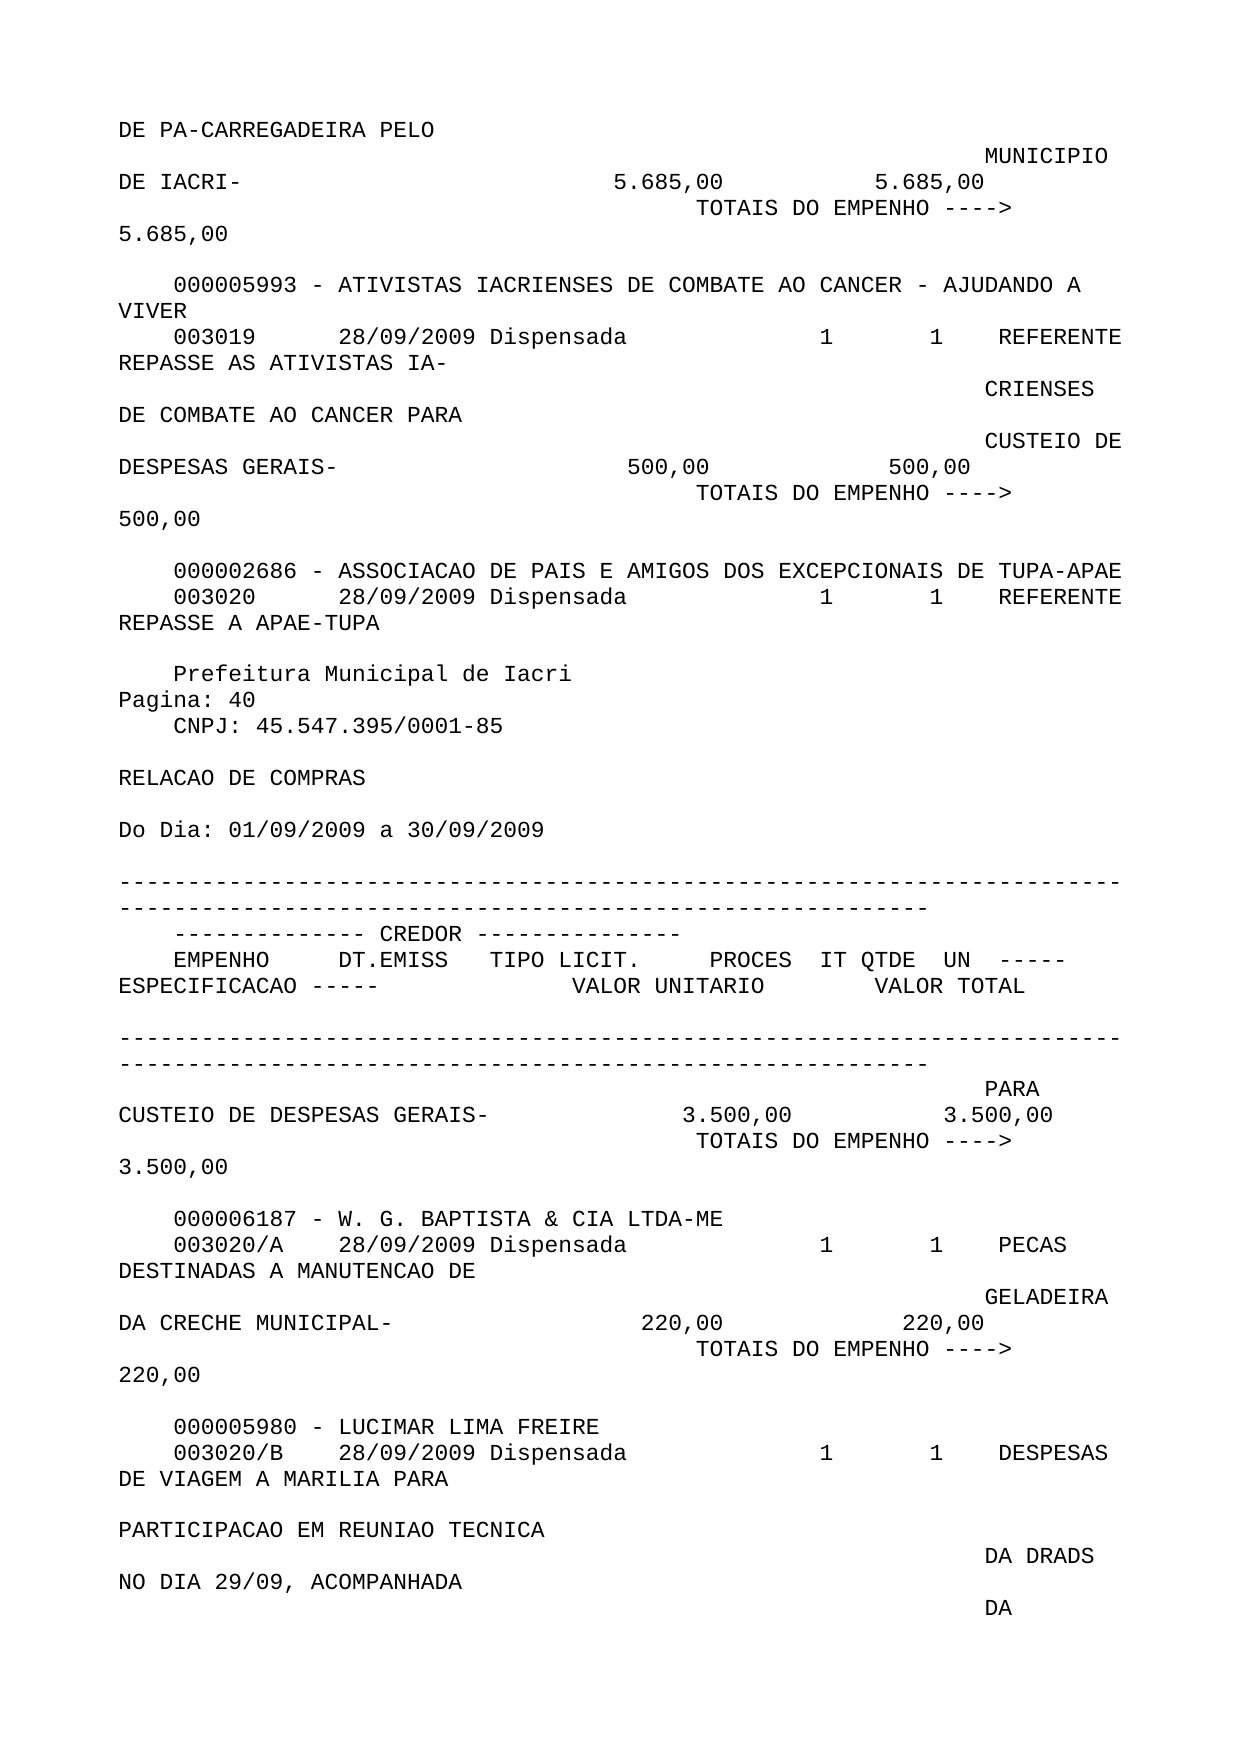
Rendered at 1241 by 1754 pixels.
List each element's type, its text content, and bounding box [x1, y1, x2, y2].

text TOTAIS DO EMPENHO ----> 3.500,00 [118, 1130, 1122, 1182]
text DA DRADS NO DIA 29/09, ACOMPANHADA [118, 1545, 1122, 1597]
text GELADEIRA DA CRECHE MUNICIPAL- 220,00 220,00 [118, 1285, 1122, 1337]
text TOTAIS DO EMPENHO ----> 220,00 [118, 1337, 1122, 1389]
text CNPJ: 45.547.395/0001-85 [118, 715, 1122, 741]
text CRIENSES DE COMBATE AO CANCER PARA [118, 377, 1122, 429]
text 000005993 - ATIVISTAS IACRIENSES DE COMBATE AO CANCER - AJUDANDO A VIVER [118, 274, 1122, 326]
text 000002686 - ASSOCIACAO DE PAIS E AMIGOS DOS EXCEPCIONAIS DE TUPA-APAE [118, 559, 1122, 585]
text MUNICIPIO DE IACRI- 5.685,00 5.685,00 [118, 144, 1122, 196]
text DE PA-CARREGADEIRA PELO [118, 118, 1122, 144]
text PARA CUSTEIO DE DESPESAS GERAIS- 3.500,00 3.500,00 [118, 1078, 1122, 1130]
text DA [118, 1597, 1122, 1622]
text -------------- CREDOR --------------- [118, 922, 1122, 948]
text 000006187 - W. G. BAPTISTA & CIA LTDA-ME [118, 1207, 1122, 1233]
text 000005980 - LUCIMAR LIMA FREIRE [118, 1415, 1122, 1441]
text PARTICIPACAO EM REUNIAO TECNICA [118, 1493, 1122, 1545]
text CUSTEIO DE DESPESAS GERAIS- 500,00 500,00 [118, 429, 1122, 481]
text 003020 28/09/2009 Dispensada 1 1 REFERENTE REPASSE A APAE-TUPA [118, 585, 1122, 637]
text 003020/B 28/09/2009 Dispensada 1 1 DESPESAS DE VIAGEM A MARILIA PARA [118, 1441, 1122, 1493]
text ------------------------------------------------------------------------------------------------------------------------------------ [118, 844, 1122, 922]
text ------------------------------------------------------------------------------------------------------------------------------------ [118, 1000, 1122, 1078]
text TOTAIS DO EMPENHO ----> 500,00 [118, 481, 1122, 533]
text Prefeitura Municipal de Iacri Pagina: 40 [118, 663, 1122, 715]
text EMPENHO DT.EMISS TIPO LICIT. PROCES IT QTDE UN ----- ESPECIFICACAO ----- VALOR UNITARIO VALOR TOTAL [118, 948, 1122, 1000]
text RELACAO DE COMPRAS [118, 741, 1122, 792]
text Do Dia: 01/09/2009 a 30/09/2009 [118, 792, 1122, 844]
text TOTAIS DO EMPENHO ----> 5.685,00 [118, 196, 1122, 248]
text 003019 28/09/2009 Dispensada 1 1 REFERENTE REPASSE AS ATIVISTAS IA- [118, 326, 1122, 377]
text 003020/A 28/09/2009 Dispensada 1 1 PECAS DESTINADAS A MANUTENCAO DE [118, 1233, 1122, 1285]
